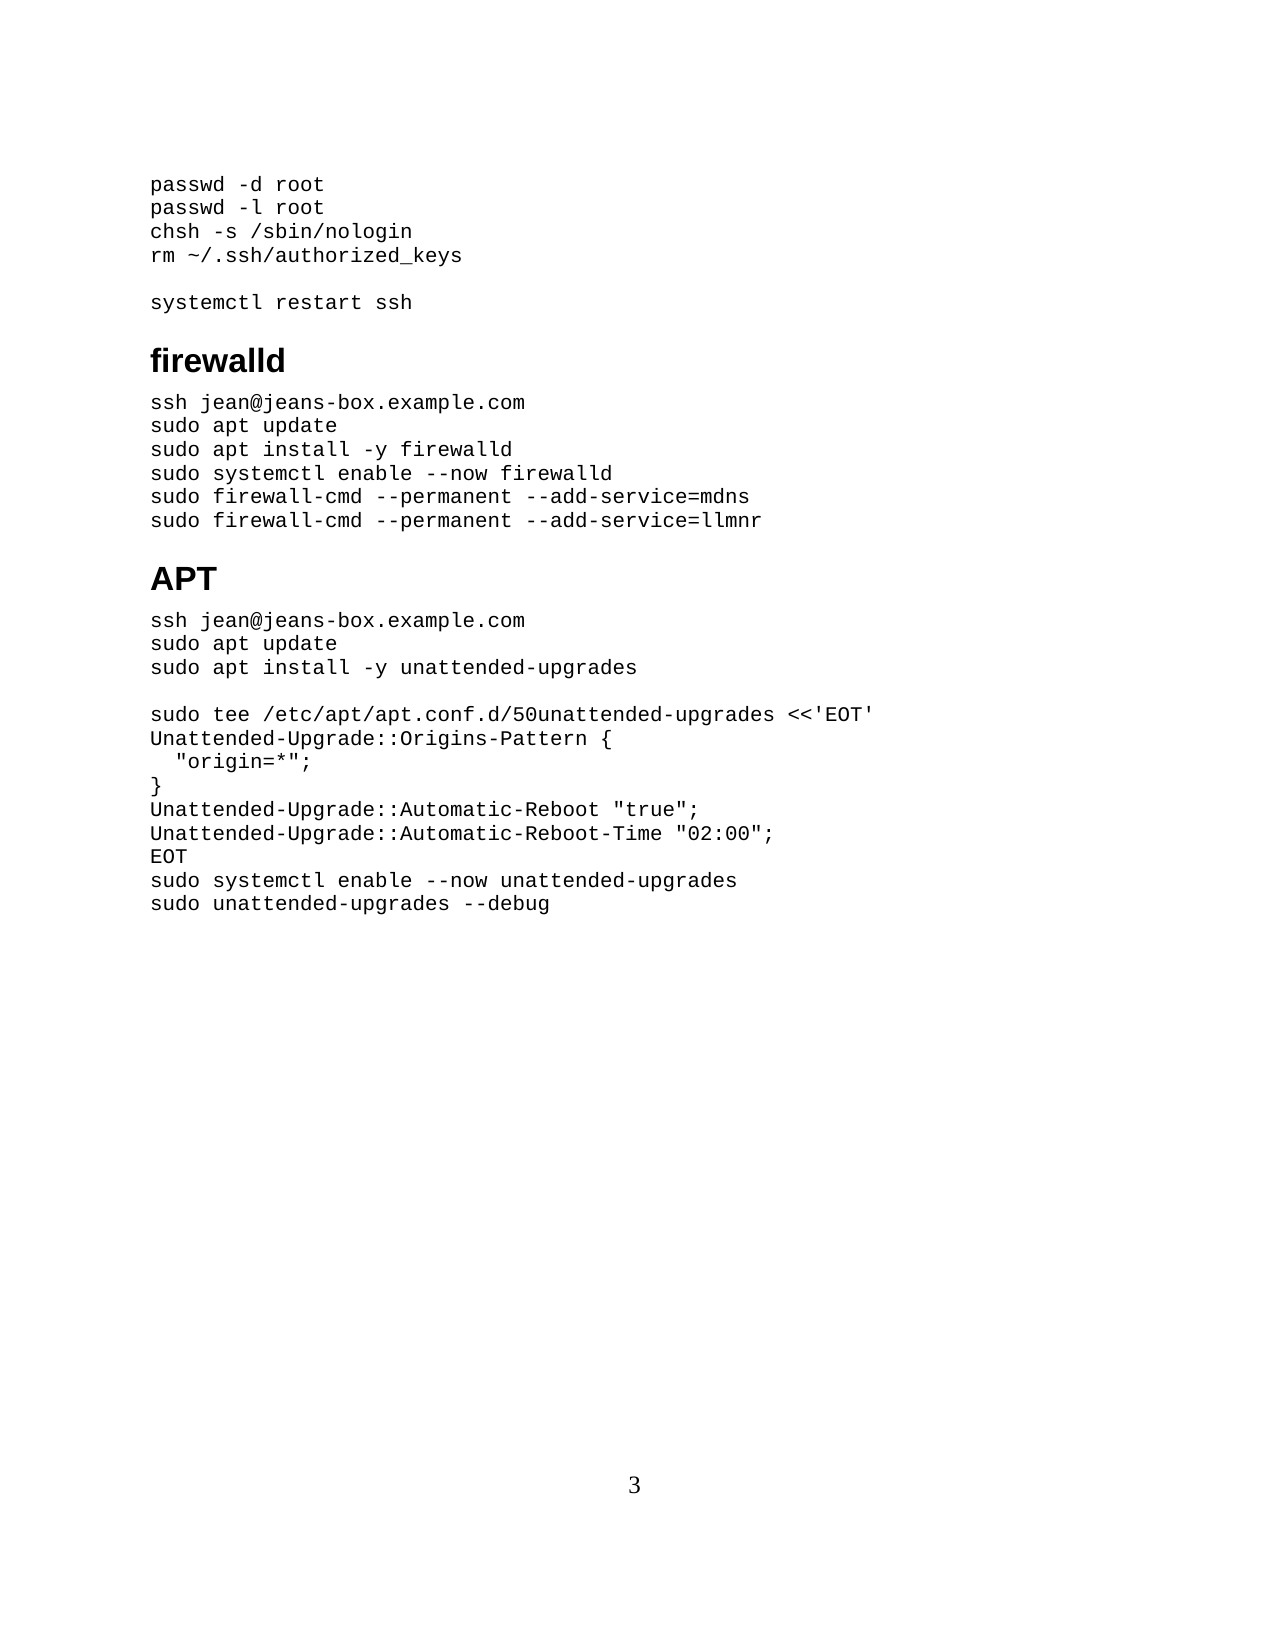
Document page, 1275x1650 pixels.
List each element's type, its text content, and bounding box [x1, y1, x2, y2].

text sudo systemctl enable --now unattended-upgrades [150, 870, 1125, 893]
text Unattended-Upgrade::Origins-Pattern { [150, 728, 1125, 752]
text sudo firewall-cmd --permanent --add-service=llmnr [150, 510, 1125, 533]
text sudo unattended-upgrades --debug [150, 893, 1125, 917]
subtitle APT [150, 558, 1125, 597]
text Unattended-Upgrade::Automatic-Reboot-Time "02:00"; [150, 822, 1125, 846]
text rm ~/.ssh/authorized_keys [150, 244, 1125, 268]
text sudo apt install -y unattended-upgrades [150, 657, 1125, 681]
text } [150, 775, 1125, 799]
text ssh jean@jeans-box.example.com [150, 392, 1125, 415]
text sudo tee /etc/apt/apt.conf.d/50unattended-upgrades <<'EOT' [150, 704, 1125, 728]
text sudo apt install -y firewalld [150, 439, 1125, 463]
text sudo systemctl enable --now firewalld [150, 463, 1125, 486]
text EOT [150, 846, 1125, 870]
text sudo firewall-cmd --permanent --add-service=mdns [150, 486, 1125, 510]
text passwd -d root [150, 174, 1125, 197]
text passwd -l root [150, 197, 1125, 221]
text sudo apt update [150, 633, 1125, 657]
subtitle firewalld [150, 341, 1125, 379]
text sudo apt update [150, 415, 1125, 439]
text Unattended-Upgrade::Automatic-Reboot "true"; [150, 799, 1125, 822]
text "origin=*"; [150, 752, 1125, 775]
text ssh jean@jeans-box.example.com [150, 610, 1125, 633]
text chsh -s /sbin/nologin [150, 221, 1125, 244]
text systemctl restart ssh [150, 292, 1125, 316]
